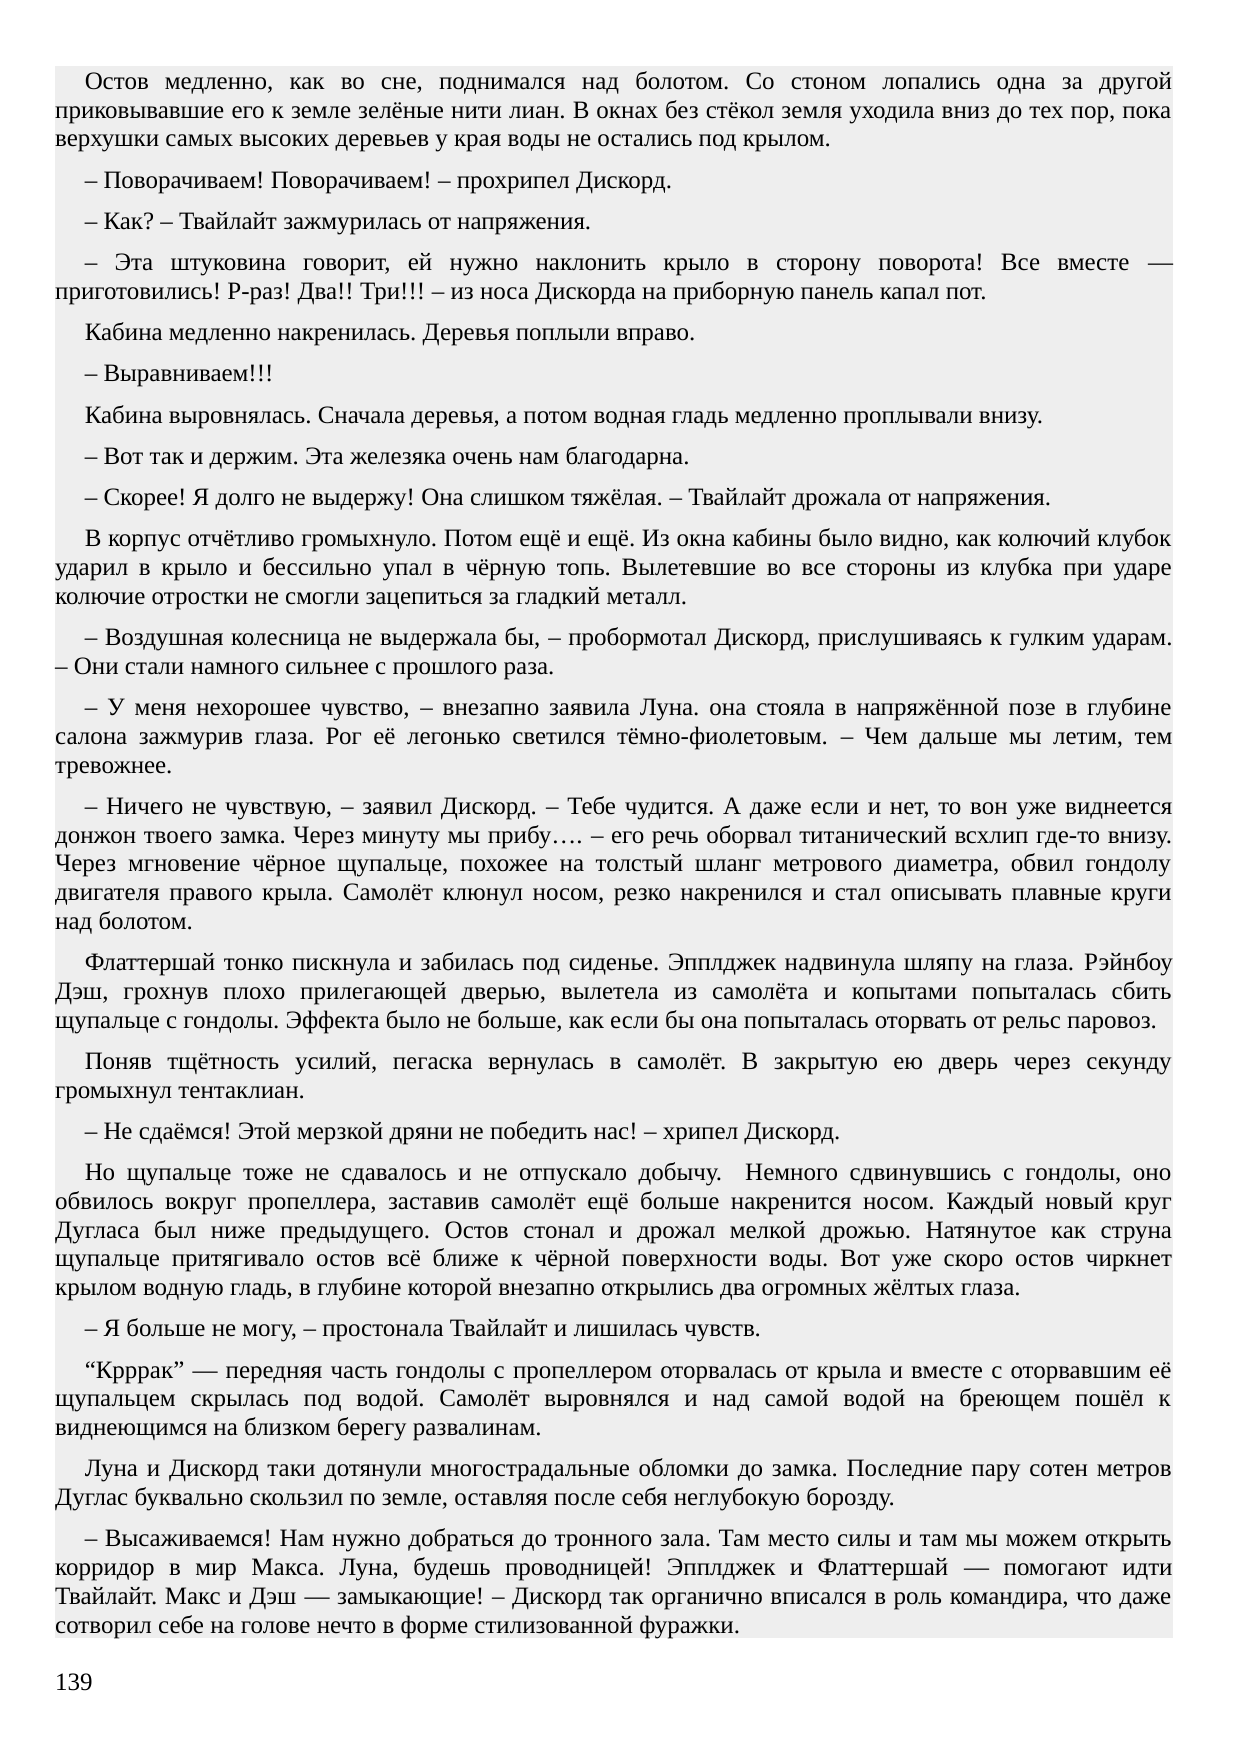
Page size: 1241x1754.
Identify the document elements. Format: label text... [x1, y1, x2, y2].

text Луна и Дискорд таки дотянули многострадальные обломки до замка. Последние пару сотен метров Дуглас буквально скользил по земле, оставляя после себя неглубокую борозду. [55, 1453, 1173, 1511]
text – Скорее! Я долго не выдержу! Она слишком тяжёлая. – Твайлайт дрожала от напряжения. [55, 482, 1173, 511]
text – Высаживаемся! Нам нужно добраться до тронного зала. Там место силы и там мы можем открыть корридор в мир Макса. Луна, будешь проводницей! Эпплджек и Флаттершай — помогают идти Твайлайт. Макс и Дэш — замыкающие! – Дискорд так органично вписался в роль командира, что даже сотворил себе на голове нечто в форме стилизованной фуражки. [55, 1523, 1173, 1638]
text Флаттершай тонко пискнула и забилась под сиденье. Эпплджек надвинула шляпу на глаза. Рэйнбоу Дэш, грохнув плохо прилегающей дверью, вылетела из самолёта и копытами попыталась сбить щупальце с гондолы. Эффекта было не больше, как если бы она попыталась оторвать от рельс паровоз. [55, 947, 1173, 1033]
text – Не сдаёмся! Этой мерзкой дряни не победить нас! – хрипел Дискорд. [55, 1116, 1173, 1145]
text – Ничего не чувствую, – заявил Дискорд. – Тебе чудится. А даже если и нет, то вон уже виднеется донжон твоего замка. Через минуту мы прибу…. – его речь оборвал титанический всхлип где-то внизу. Через мгновение чёрное щупальце, похожее на толстый шланг метрового диаметра, обвил гондолу двигателя правого крыла. Самолёт клюнул носом, резко накренился и стал описывать плавные круги над болотом. [55, 791, 1173, 935]
text – Выравниваем!!! [55, 358, 1173, 387]
text – Вот так и держим. Эта железяка очень нам благодарна. [55, 441, 1173, 470]
text – Поворачиваем! Поворачиваем! – прохрипел Дискорд. [55, 165, 1173, 193]
text Но щупальце тоже не сдавалось и не отпускало добычу. Немного сдвинувшись с гондолы, оно обвилось вокруг пропеллера, заставив самолёт ещё больше накренится носом. Каждый новый круг Дугласа был ниже предыдущего. Остов стонал и дрожал мелкой дрожью. Натянутое как струна щупальце притягивало остов всё ближе к чёрной поверхности воды. Вот уже скоро остов чиркнет крылом водную гладь, в глубине которой внезапно открылись два огромных жёлтых глаза. [55, 1157, 1173, 1301]
text Кабина медленно накренилась. Деревья поплыли вправо. [55, 317, 1173, 346]
text – Воздушная колесница не выдержала бы, – пробормотал Дискорд, прислушиваясь к гулким ударам. – Они стали намного сильнее с прошлого раза. [55, 622, 1173, 680]
text – Как? – Твайлайт зажмурилась от напряжения. [55, 206, 1173, 235]
text В корпус отчётливо громыхнуло. Потом ещё и ещё. Из окна кабины было видно, как колючий клубок ударил в крыло и бессильно упал в чёрную топь. Вылетевшие во все стороны из клубка при ударе колючие отростки не смогли зацепиться за гладкий металл. [55, 523, 1173, 610]
text “Крррак” — передняя часть гондолы с пропеллером оторвалась от крыла и вместе с оторвавшим её щупальцем скрылась под водой. Самолёт выровнялся и над самой водой на бреющем пошёл к виднеющимся на близком берегу развалинам. [55, 1355, 1173, 1441]
text – Я больше не могу, – простонала Твайлайт и лишилась чувств. [55, 1313, 1173, 1342]
text – У меня нехорошее чувство, – внезапно заявила Луна. она стояла в напряжённой позе в глубине салона зажмурив глаза. Рог её легонько светился тёмно-фиолетовым. – Чем дальше мы летим, тем тревожнее. [55, 692, 1173, 778]
text Остов медленно, как во сне, поднимался над болотом. Со стоном лопались одна за другой приковывавшие его к земле зелёные нити лиан. В окнах без стёкол земля уходила вниз до тех пор, пока верхушки самых высоких деревьев у края воды не остались под крылом. [55, 66, 1173, 152]
text Поняв тщётность усилий, пегаска вернулась в самолёт. В закрытую ею дверь через секунду громыхнул тентаклиан. [55, 1046, 1173, 1103]
text Кабина выровнялась. Сначала деревья, а потом водная гладь медленно проплывали внизу. [55, 400, 1173, 428]
text – Эта штуковина говорит, ей нужно наклонить крыло в сторону поворота! Все вместе — приготовились! Р-раз! Два!! Три!!! – из носа Дискорда на приборную панель капал пот. [55, 247, 1173, 305]
